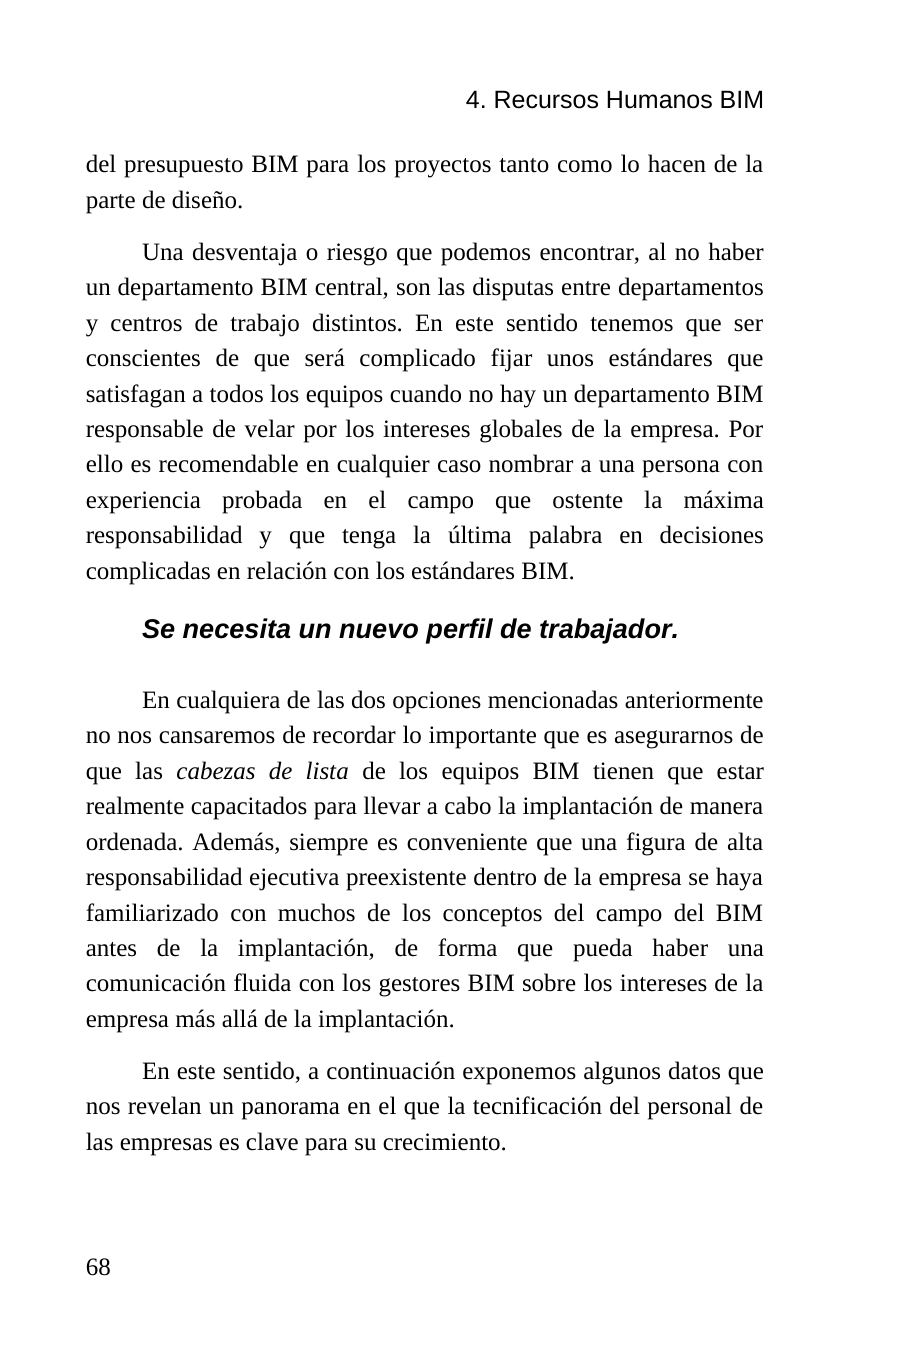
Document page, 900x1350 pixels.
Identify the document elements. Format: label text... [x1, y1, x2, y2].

text En cualquiera de las dos opciones mencionadas anteriormente no nos cansaremos de recordar lo importante que es asegurarnos de que las cabezas de lista de los equipos BIM tienen que estar realmente capacitados para llevar a cabo la implantación de manera ordenada. Además, siempre es conveniente que una figura de alta responsabilidad ejecutiva preexistente dentro de la empresa se haya familiarizado con muchos de los conceptos del campo del BIM antes de la implantación, de forma que pueda haber una comunicación fluida con los gestores BIM sobre los intereses de la empresa más allá de la implantación. [86, 680, 764, 1034]
text Una desventaja o riesgo que podemos encontrar, al no haber un departamento BIM central, son las disputas entre departamentos y centros de trabajo distintos. En este sentido tenemos que ser conscientes de que será complicado fijar unos estándares que satisfagan a todos los equipos cuando no hay un departamento BIM responsable de velar por los intereses globales de la empresa. Por ello es recomendable en cualquier caso nombrar a una persona con experiencia probada en el campo que ostente la máxima responsabilidad y que tenga la última palabra en decisiones complicadas en relación con los estándares BIM. [86, 232, 764, 586]
subtitle Se necesita un nuevo perfil de trabajador. [86, 613, 764, 644]
text En este sentido, a continuación exponemos algunos datos que nos revelan un panorama en el que la tecnificación del personal de las empresas es clave para su crecimiento. [86, 1051, 764, 1157]
text del presupuesto BIM para los proyectos tanto como lo hacen de la parte de diseño. [86, 144, 764, 215]
